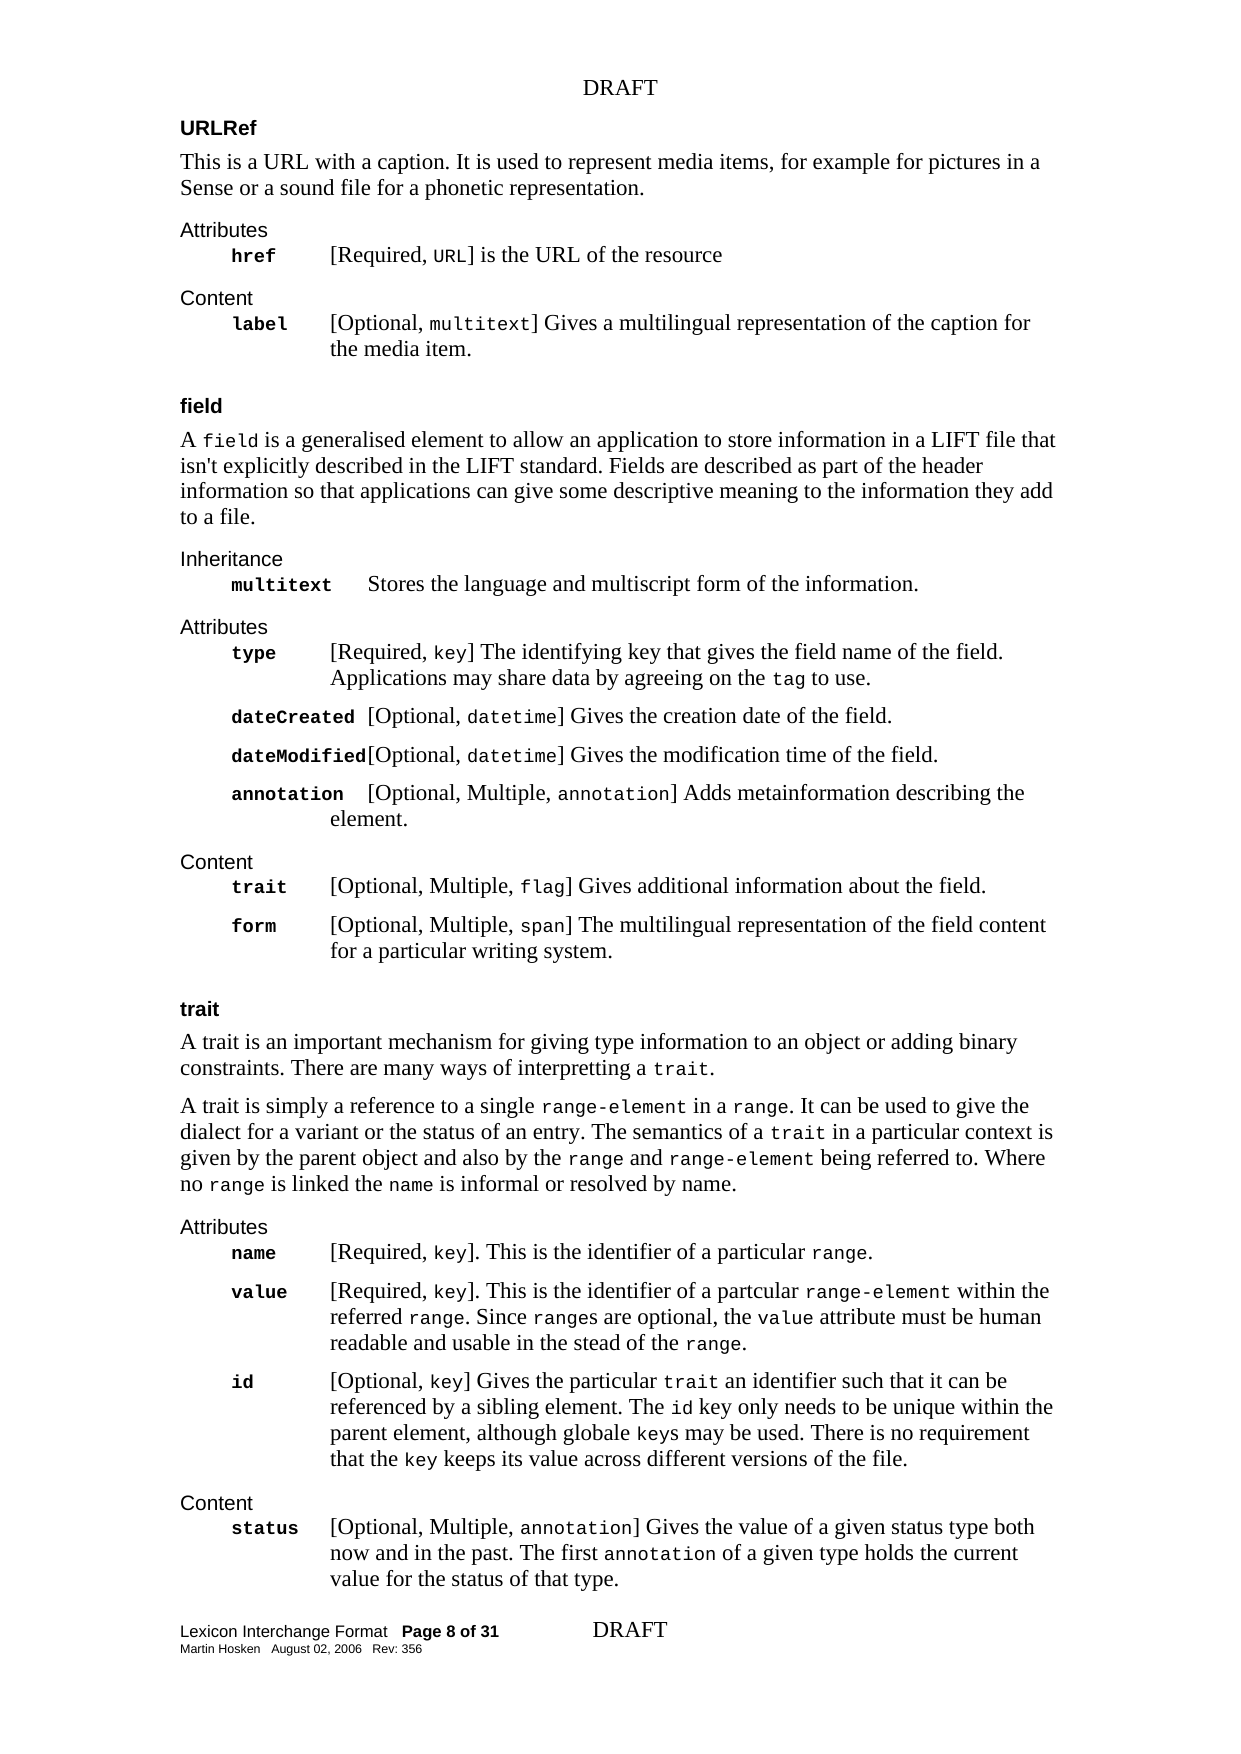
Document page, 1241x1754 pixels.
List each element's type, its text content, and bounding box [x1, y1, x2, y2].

text A trait is an important mechanism for giving type information to an object or adding binary constraints. There are many ways of interpretting a trait. [180, 1029, 1061, 1081]
subtitle Content [180, 286, 1061, 309]
subtitle Attributes [180, 218, 1061, 242]
text This is a URL with a caption. It is used to represent media items, for example for pictures in a Sense or a sound file for a phonetic representation. [180, 149, 1061, 200]
text dateCreated [Optional, datetime] Gives the creation date of the field. [231, 703, 1061, 729]
text id [Optional, key] Gives the particular trait an identifier such that it can be referenced by a sibling element. The id key only needs to be unique within the parent element, although globale keys may be used. There is no requirement that the key keeps its value across different versions of the file. [231, 1368, 1061, 1472]
subtitle URLRef [180, 117, 1061, 140]
text name [Required, key]. This is the identifier of a particular range. [231, 1239, 1061, 1265]
text A trait is simply a reference to a single range-element in a range. It can be used to give the dialect for a variant or the status of an entry. The semantics of a trait in a particular context is given by the parent object and also by the range and range-element being referred to. Where no range is linked the name is informal or resolved by name. [180, 1093, 1061, 1197]
text dateModified [Optional, datetime] Gives the modification time of the field. [231, 742, 1061, 768]
subtitle Content [180, 850, 1061, 873]
subtitle field [180, 394, 1061, 418]
text href [Required, URL] is the URL of the resource [231, 242, 1061, 268]
text A field is a generalised element to allow an application to store information in a LIFT file that isn't explicitly described in the LIFT standard. Fields are described as part of the header information so that applications can give some descriptive meaning to the information they add to a file. [180, 427, 1061, 529]
subtitle Content [180, 1491, 1061, 1514]
text trait [Optional, Multiple, flag] Gives additional information about the field. [231, 873, 1061, 899]
text form [Optional, Multiple, span] The multilingual representation of the field content for a particular writing system. [231, 912, 1061, 963]
subtitle Inheritance [180, 548, 1061, 571]
text type [Required, key] The identifying key that gives the field name of the field. Applications may share data by agreeing on the tag to use. [231, 639, 1061, 691]
subtitle Attributes [180, 615, 1061, 639]
text multitext Stores the language and multiscript form of the information. [231, 571, 1061, 597]
text status [Optional, Multiple, annotation] Gives the value of a given status type both now and in the past. The first annotation of a given type holds the current value for the status of that type. [231, 1514, 1061, 1592]
text label [Optional, multitext] Gives a multilingual representation of the caption for the media item. [231, 309, 1061, 361]
text annotation [Optional, Multiple, annotation] Adds metainformation describing the element. [231, 780, 1061, 832]
text value [Required, key]. This is the identifier of a partcular range-element within the referred range. Since ranges are optional, the value attribute must be human readable and usable in the stead of the range. [231, 1278, 1061, 1356]
subtitle Attributes [180, 1216, 1061, 1239]
subtitle trait [180, 997, 1061, 1020]
